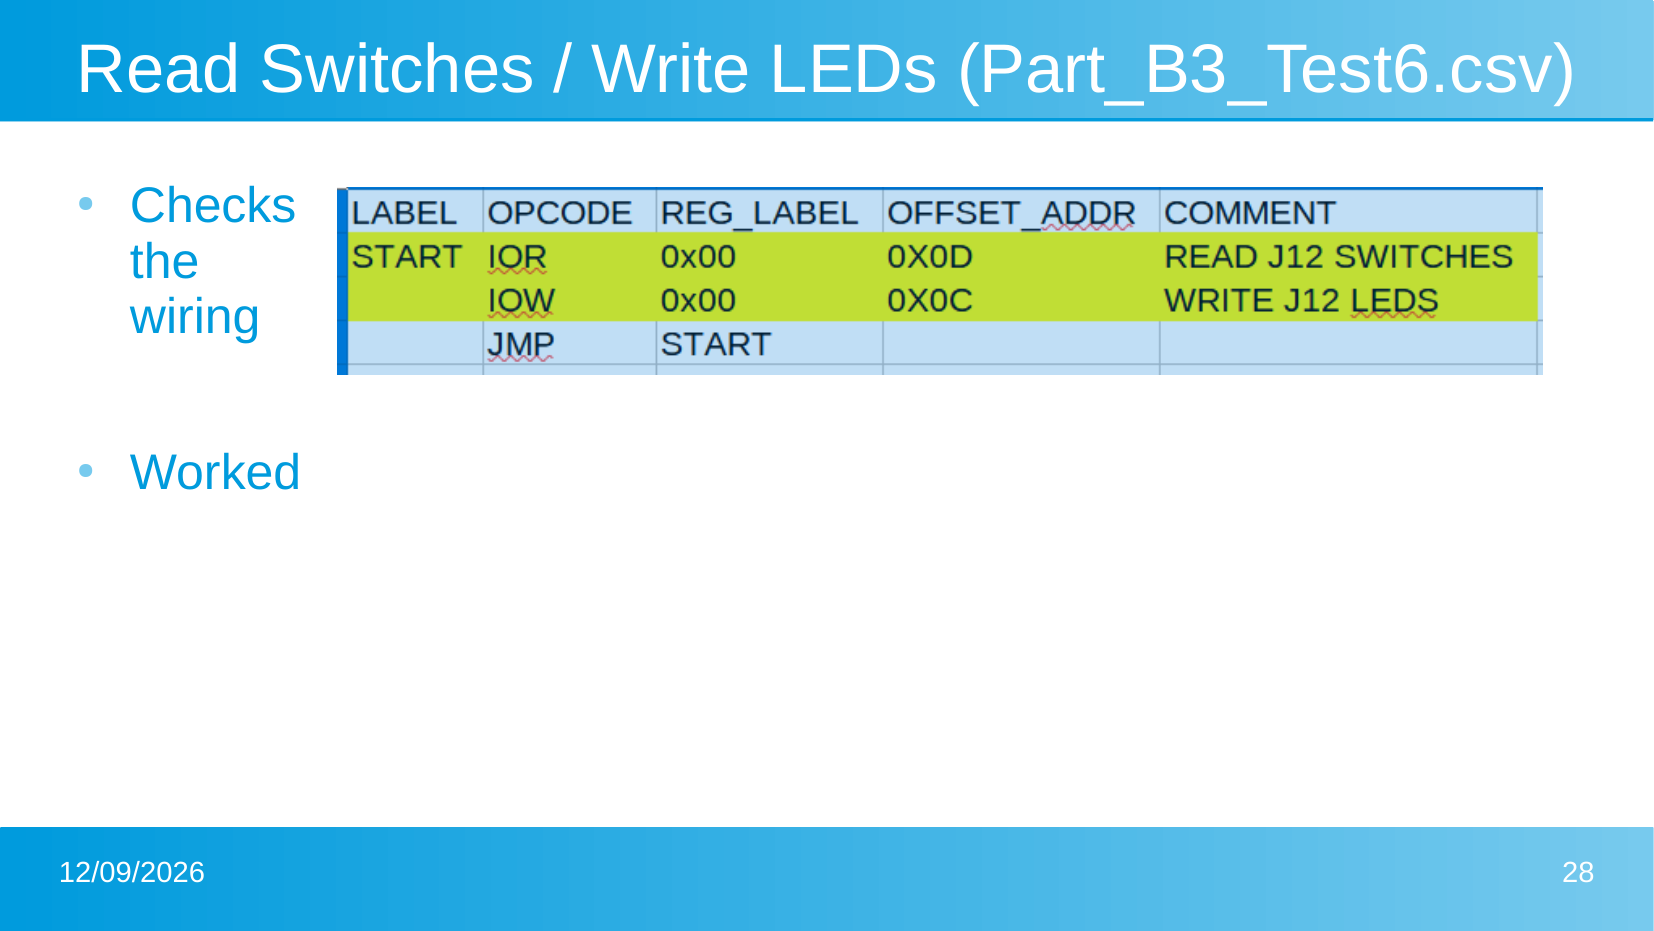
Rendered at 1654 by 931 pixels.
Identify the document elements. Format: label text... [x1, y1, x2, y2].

title Read Switches / Write LEDs (Part_B3_Test6.csv) [59, 29, 1595, 108]
list Checks the wiring Worked [59, 177, 338, 768]
picture [337, 187, 1543, 376]
